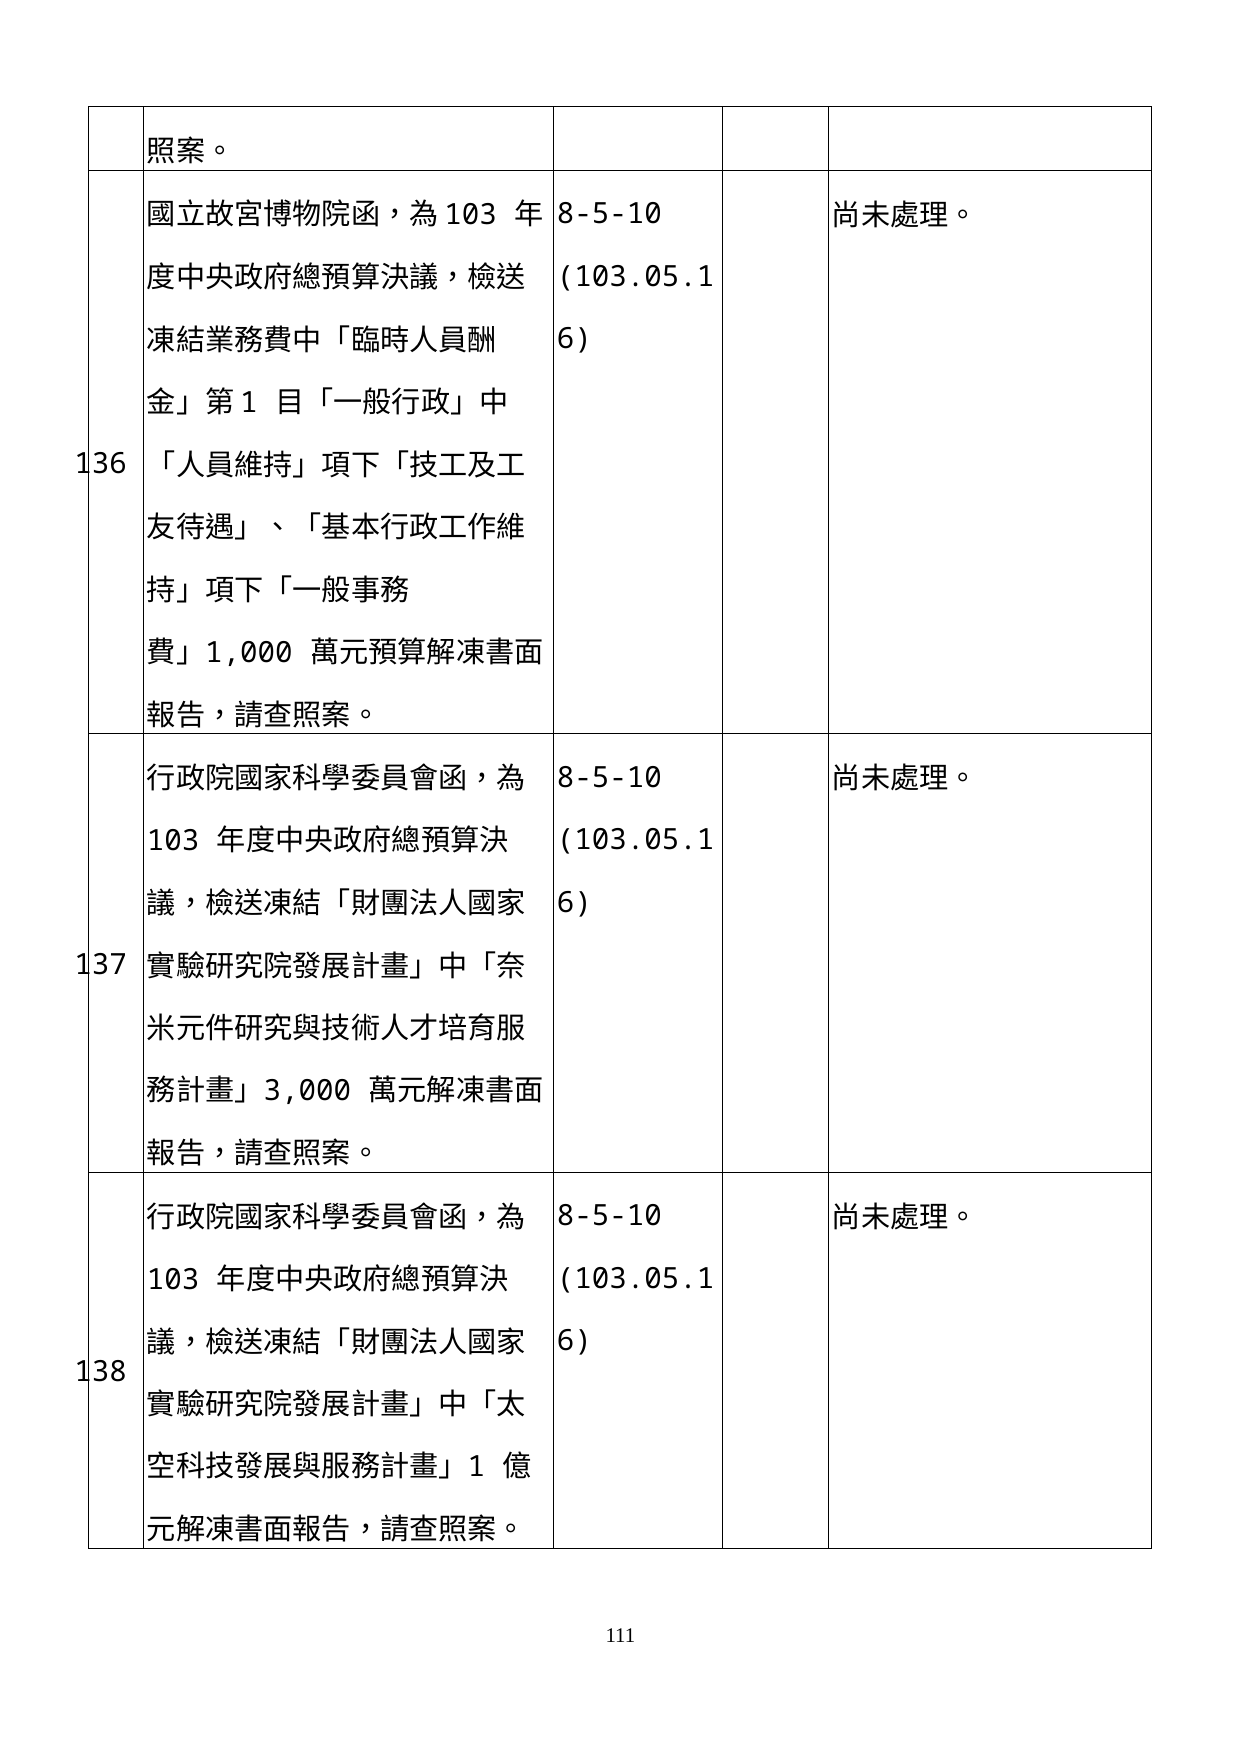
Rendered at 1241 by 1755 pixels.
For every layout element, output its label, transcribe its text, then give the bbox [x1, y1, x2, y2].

table_cell 國立故宮博物院函，為103 年度中央政府總預算決議，檢送凍結業務費中「臨時人員酬金」第1 目「一般行政」中「人員維持」項下「技工及工友待遇」、「基本行政工作維持」項下「一般事務費」1,000 萬元預算解凍書面報告，請查照案。 [144, 171, 553, 733]
table_cell [723, 1173, 828, 1548]
table_cell 行政院國家科學委員會函，為103 年度中央政府總預算決議，檢送凍結「財團法人國家實驗研究院發展計畫」中「奈米元件研究與技術人才培育服務計畫」3,000 萬元解凍書面報告，請查照案。 [144, 734, 553, 1172]
table_cell [89, 1173, 143, 1548]
table_cell 尚未處理。 [829, 171, 1151, 733]
table_cell 8-5-10 (103.05.16) [554, 734, 722, 1172]
table_cell 8-5-10 (103.05.16) [554, 171, 722, 733]
table_cell 尚未處理。 [829, 734, 1151, 1172]
table_cell 行政院國家科學委員會函，為103 年度中央政府總預算決議，檢送凍結「財團法人國家實驗研究院發展計畫」中「太空科技發展與服務計畫」1 億元解凍書面報告，請查照案。 [144, 1173, 553, 1548]
table_cell [829, 107, 1151, 169]
table_cell [723, 734, 828, 1172]
table_cell [89, 107, 143, 169]
table_cell [89, 734, 143, 1172]
table_cell 照案。 [144, 107, 553, 169]
table_cell [554, 107, 722, 169]
table_cell [723, 171, 828, 733]
table_cell 尚未處理。 [829, 1173, 1151, 1548]
table_cell [89, 171, 143, 733]
table_cell [723, 107, 828, 169]
table_cell 8-5-10 (103.05.16) [554, 1173, 722, 1548]
